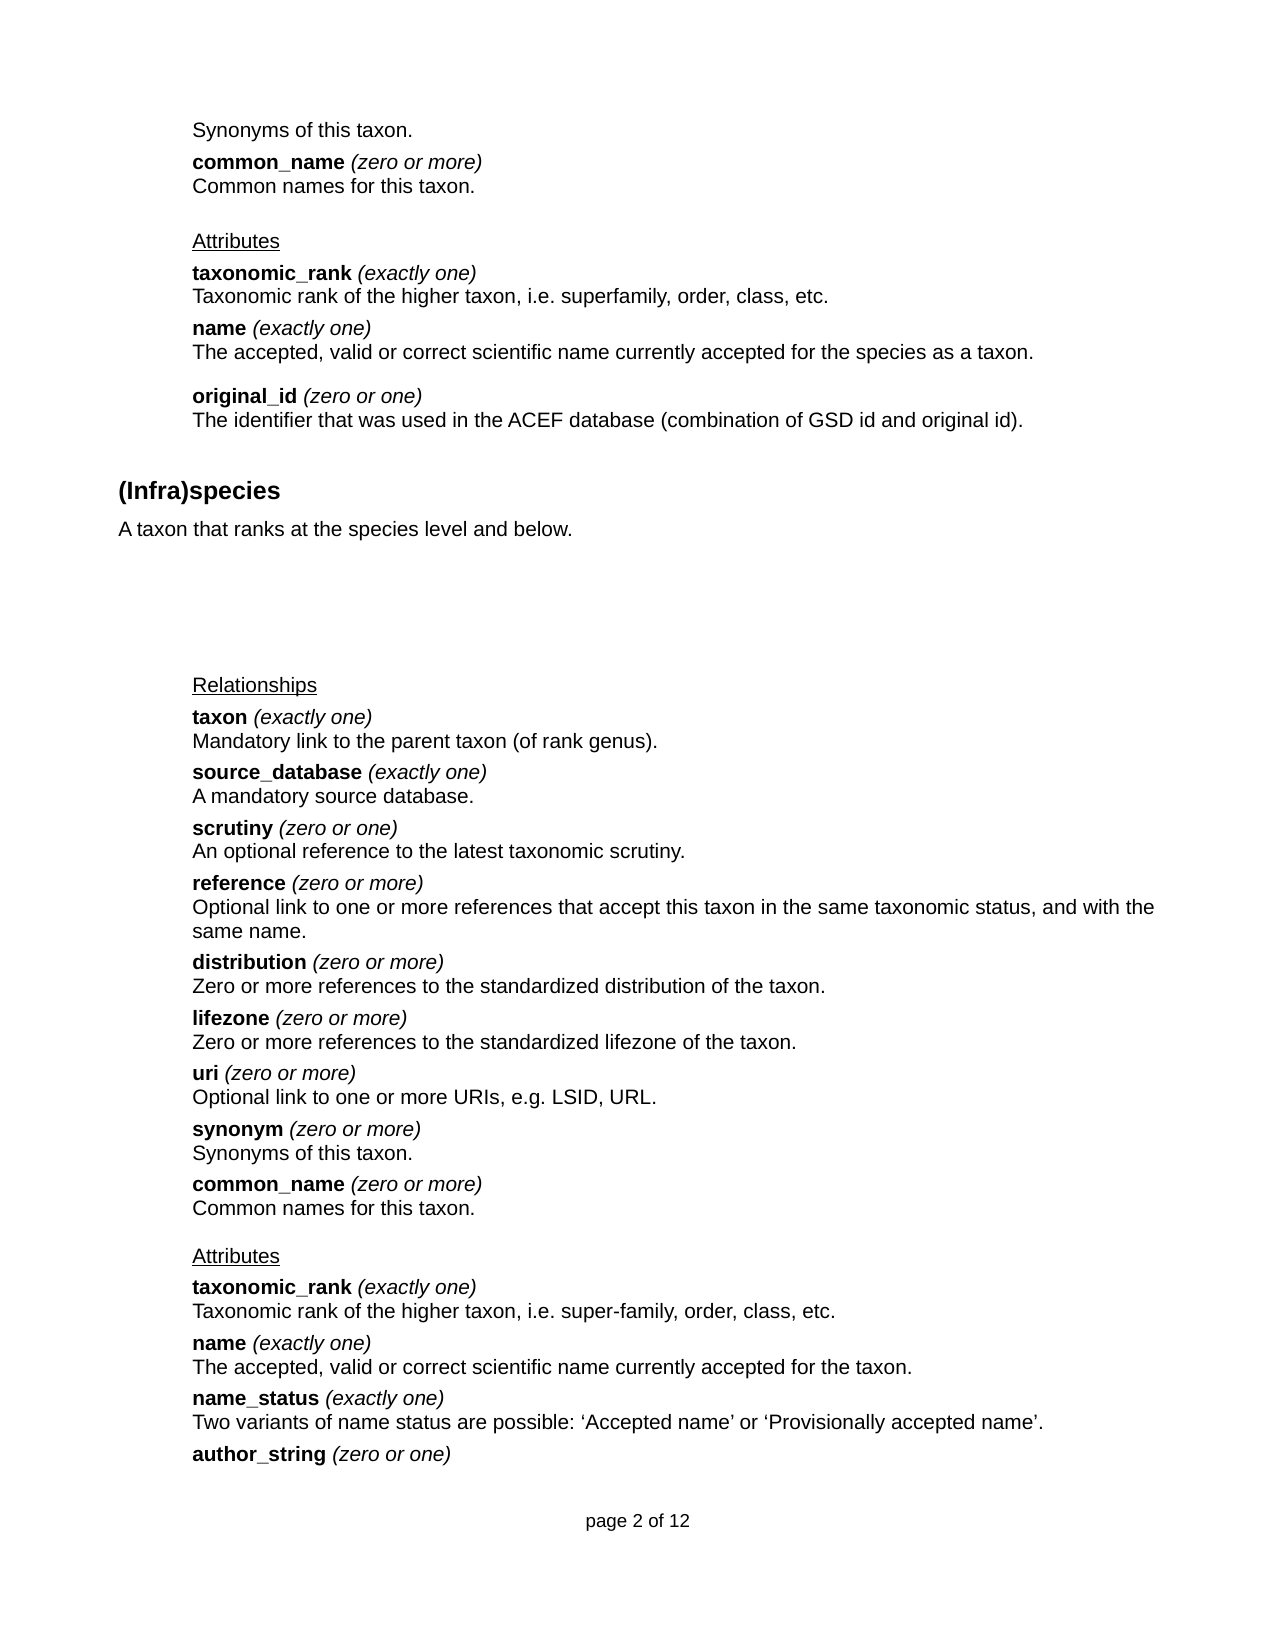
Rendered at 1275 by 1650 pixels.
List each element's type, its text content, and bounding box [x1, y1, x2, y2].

text taxon (exactly one) [192, 704, 1157, 728]
text The accepted, valid or correct scientific name currently accepted for the species as a taxon. [192, 340, 1157, 364]
text Synonyms of this taxon. [192, 1140, 1157, 1164]
text scrutiny (zero or one) [192, 815, 1157, 839]
text taxonomic_rank (exactly one) [192, 1275, 1157, 1299]
text lifezone (zero or more) [192, 1006, 1157, 1029]
text Optional link to one or more URIs, e.g. LSID, URL. [192, 1085, 1157, 1109]
text synonym (zero or more) [192, 1116, 1157, 1140]
text The accepted, valid or correct scientific name currently accepted for the taxon. [192, 1354, 1157, 1378]
text name (exactly one) [192, 1331, 1157, 1354]
text (Infra)species [118, 476, 1157, 504]
text Relationships [192, 673, 1157, 697]
text A mandatory source database. [192, 784, 1157, 808]
text Taxonomic rank of the higher taxon, i.e. super-family, order, class, etc. [192, 1299, 1157, 1323]
text Zero or more references to the standardized distribution of the taxon. [192, 974, 1157, 998]
text Mandatory link to the parent taxon (of rank genus). [192, 728, 1157, 752]
text source_database (exactly one) [192, 760, 1157, 784]
text common_name (zero or more) [192, 149, 1157, 173]
text name_status (exactly one) [192, 1386, 1157, 1410]
text Attributes [192, 229, 1157, 253]
text An optional reference to the latest taxonomic scrutiny. [192, 839, 1157, 863]
text common_name (zero or more) [192, 1172, 1157, 1196]
text Two variants of name status are possible: ‘Accepted name’ or ‘Provisionally accepted name’. [192, 1410, 1157, 1434]
text reference (zero or more) [192, 871, 1157, 895]
text The identifier that was used in the ACEF database (combination of GSD id and original id). [192, 408, 1157, 432]
text A taxon that ranks at the species level and below. [118, 517, 1157, 541]
text distribution (zero or more) [192, 950, 1157, 974]
text Synonyms of this taxon. [192, 118, 1157, 142]
text Common names for this taxon. [192, 1196, 1157, 1220]
text Attributes [192, 1244, 1157, 1268]
text author_string (zero or one) [192, 1441, 1157, 1465]
text original_id (zero or one) [192, 384, 1157, 408]
text taxonomic_rank (exactly one) [192, 260, 1157, 284]
text Common names for this taxon. [192, 173, 1157, 197]
text Optional link to one or more references that accept this taxon in the same taxonomic status, and with the same name. [192, 895, 1157, 943]
text Zero or more references to the standardized lifezone of the taxon. [192, 1029, 1157, 1053]
text name (exactly one) [192, 316, 1157, 340]
text Taxonomic rank of the higher taxon, i.e. superfamily, order, class, etc. [192, 284, 1157, 308]
text uri (zero or more) [192, 1061, 1157, 1085]
